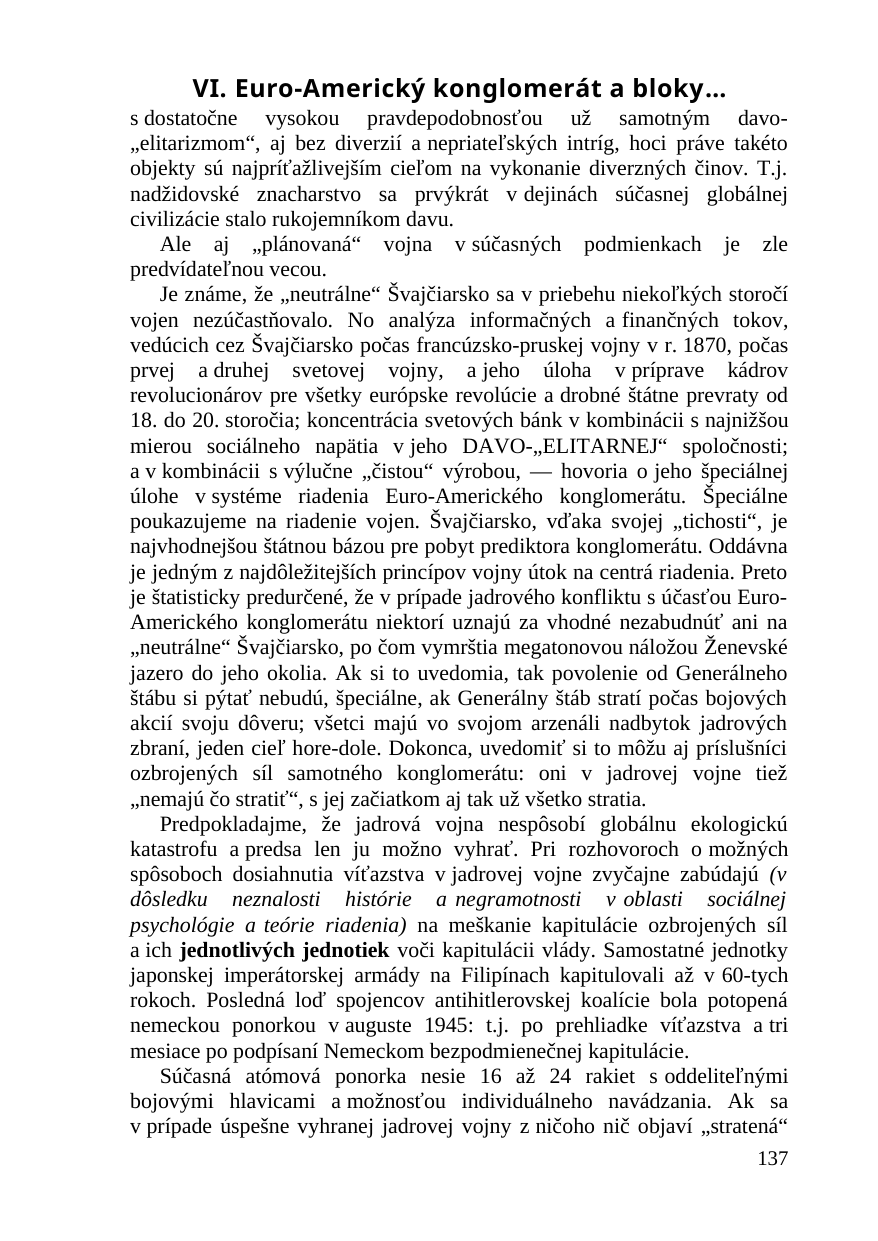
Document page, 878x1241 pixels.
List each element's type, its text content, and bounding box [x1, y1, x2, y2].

text s dostatočne vysokou pravdepodobnosťou už samotným davo-„elitarizmom“, aj bez diverzií a nepriateľských intríg, hoci práve takéto objekty sú najpríťažlivejším cieľom na vykonanie diverzných činov. T.j. nadžidovské znacharstvo sa prvýkrát v dejinách súčasnej globálnej civilizácie stalo rukojemníkom davu. [130, 105, 788, 231]
text Predpokladajme, že jadrová vojna nespôsobí globálnu ekologickú katastrofu a predsa len ju možno vyhrať. Pri rozhovoroch o možných spôsoboch dosiahnutia víťazstva v jadrovej vojne zvyčajne zabúdajú (v dôsledku neznalosti histórie a negramotnosti v oblasti sociálnej psychológie a teórie riadenia) na meškanie kapitulácie ozbrojených síl a ich jednotlivých jednotiek voči kapitulácii vlády. Samostatné jednotky japonskej imperátorskej armády na Filipínach kapitulovali až v 60-tych rokoch. Posledná loď spojencov antihitlerovskej koalície bola potopená nemeckou ponorkou v auguste 1945: t.j. po prehliadke víťazstva a tri mesiace po podpísaní Nemeckom bezpodmienečnej kapitulácie. [130, 811, 788, 1063]
text Ale aj „plánovaná“ vojna v súčasných podmienkach je zle predvídateľnou vecou. [130, 231, 788, 281]
text Súčasná atómová ponorka nesie 16 až 24 rakiet s oddeliteľnými bojovými hlavicami a možnosťou individuálneho navádzania. Ak sa v prípade úspešne vyhranej jadrovej vojny z ničoho nič objaví „stratená“ [130, 1063, 788, 1138]
text Je známe, že „neutrálne“ Švajčiarsko sa v priebehu niekoľkých storočí vojen nezúčastňovalo. No analýza informačných a finančných tokov, vedúcich cez Švajčiarsko počas francúzsko-pruskej vojny v r. 1870, počas prvej a druhej svetovej vojny, a jeho úloha v príprave kádrov revolucionárov pre všetky európske revolúcie a drobné štátne prevraty od 18. do 20. storočia; koncentrácia svetových bánk v kombinácii s najnižšou mierou sociálneho napätia v jeho DAVO-„ELITARNEJ“ spoločnosti; a v kombinácii s výlučne „čistou“ výrobou, — hovoria o jeho špeciálnej úlohe v systéme riadenia Euro-Amerického konglomerátu. Špeciálne poukazujeme na riadenie vojen. Švajčiarsko, vďaka svojej „tichosti“, je najvhodnejšou štátnou bázou pre pobyt prediktora konglomerátu. Oddávna je jedným z najdôležitejších princípov vojny útok na centrá riadenia. Preto je štatisticky predurčené, že v prípade jadrového konfliktu s účasťou Euro-Amerického konglomerátu niektorí uznajú za vhodné nezabudnúť ani na „neutrálne“ Švajčiarsko, po čom vymrštia megatonovou náložou Ženevské jazero do jeho okolia. Ak si to uvedomia, tak povolenie od Generálneho štábu si pýtať nebudú, špeciálne, ak Generálny štáb stratí počas bojových akcií svoju dôveru; všetci majú vo svojom arzenáli nadbytok jadrových zbraní, jeden cieľ hore-dole. Dokonca, uvedomiť si to môžu aj príslušníci ozbrojených síl samotného konglomerátu: oni v jadrovej vojne tiež „nemajú čo stratiť“, s jej začiatkom aj tak už všetko stratia. [130, 281, 788, 811]
